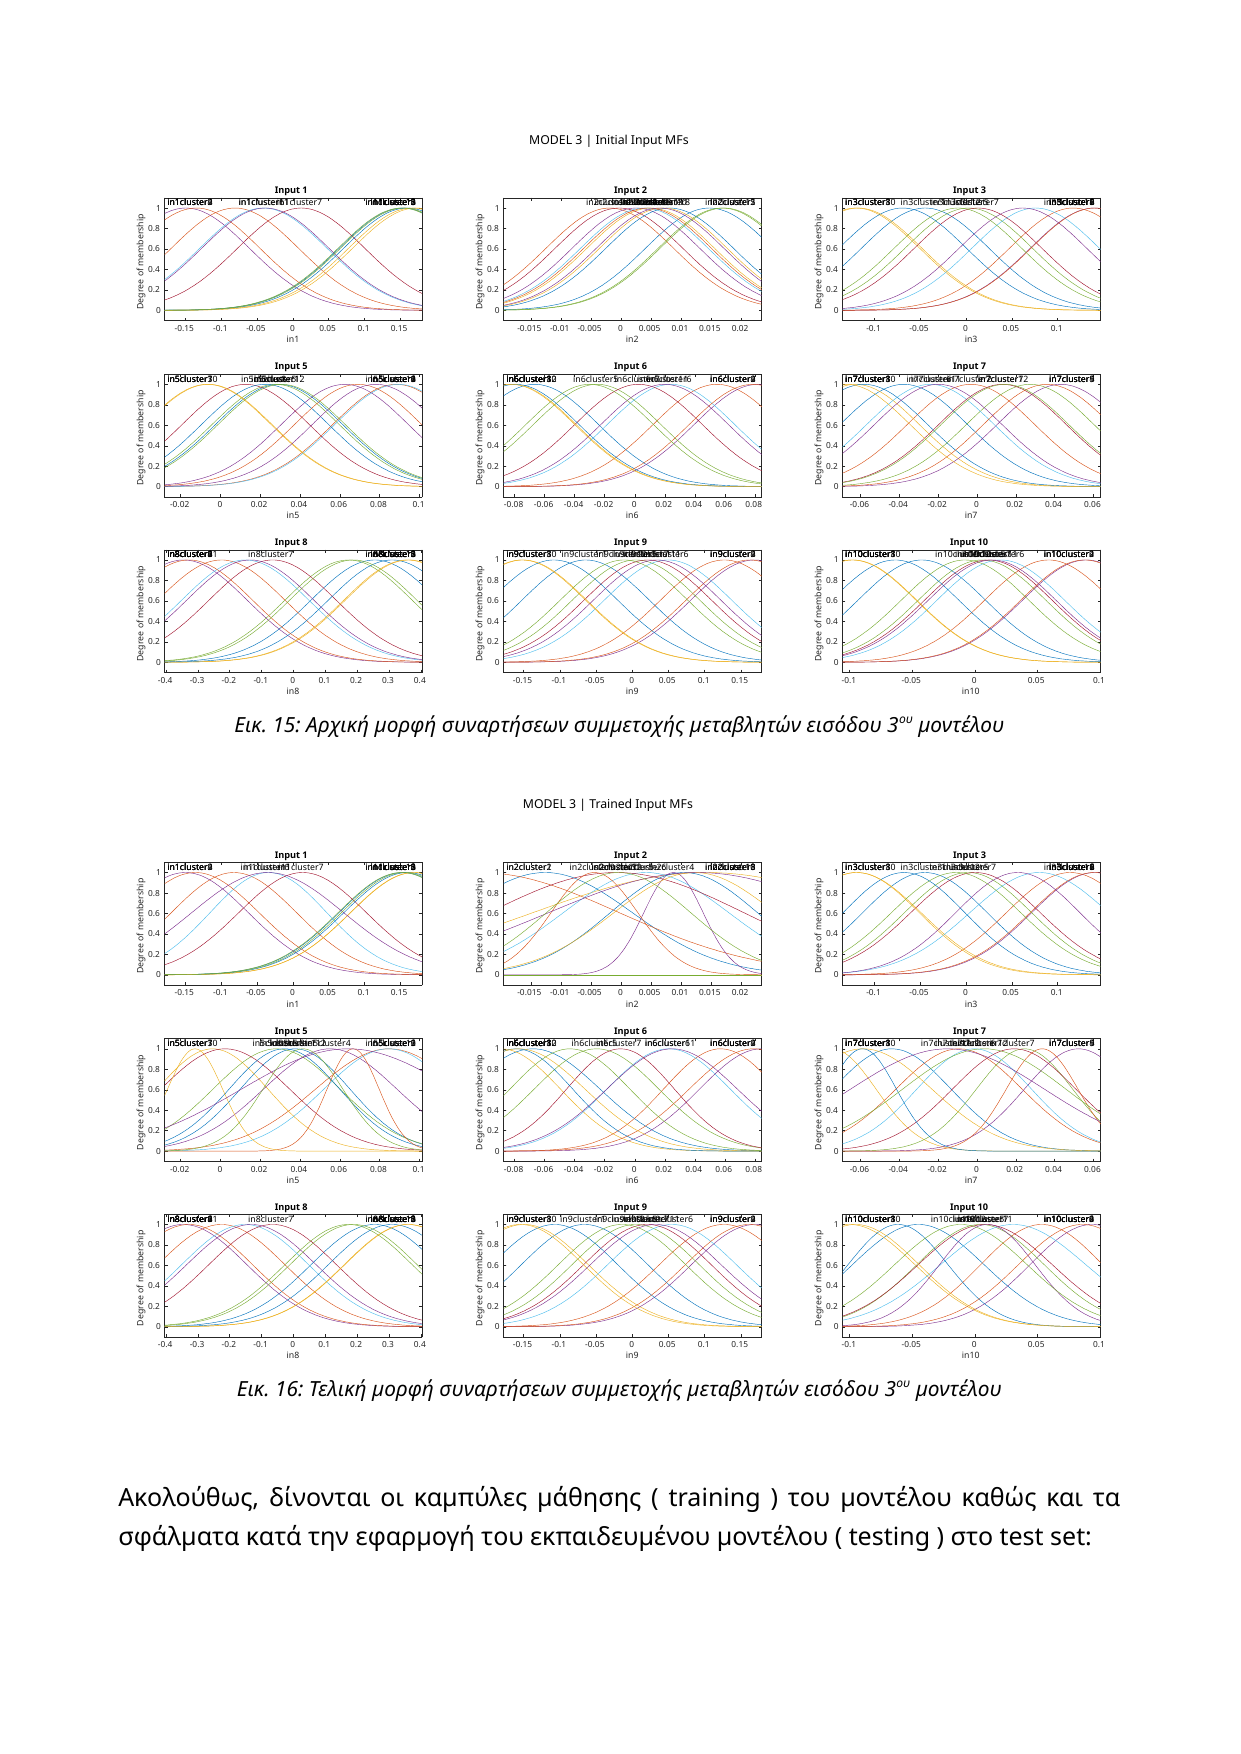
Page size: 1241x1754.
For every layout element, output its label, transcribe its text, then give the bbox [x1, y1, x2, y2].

text Ακολούθως, δίνονται οι καμπύλες μάθησης ( training ) του μοντέλου καθώς και τα σφάλματα κατά την εφαρμογή του εκπαιδευμένου μοντέλου ( testing ) στο test set: [118, 1480, 1122, 1553]
table_header [118, 118, 1122, 765]
table_cell [118, 765, 1122, 1426]
